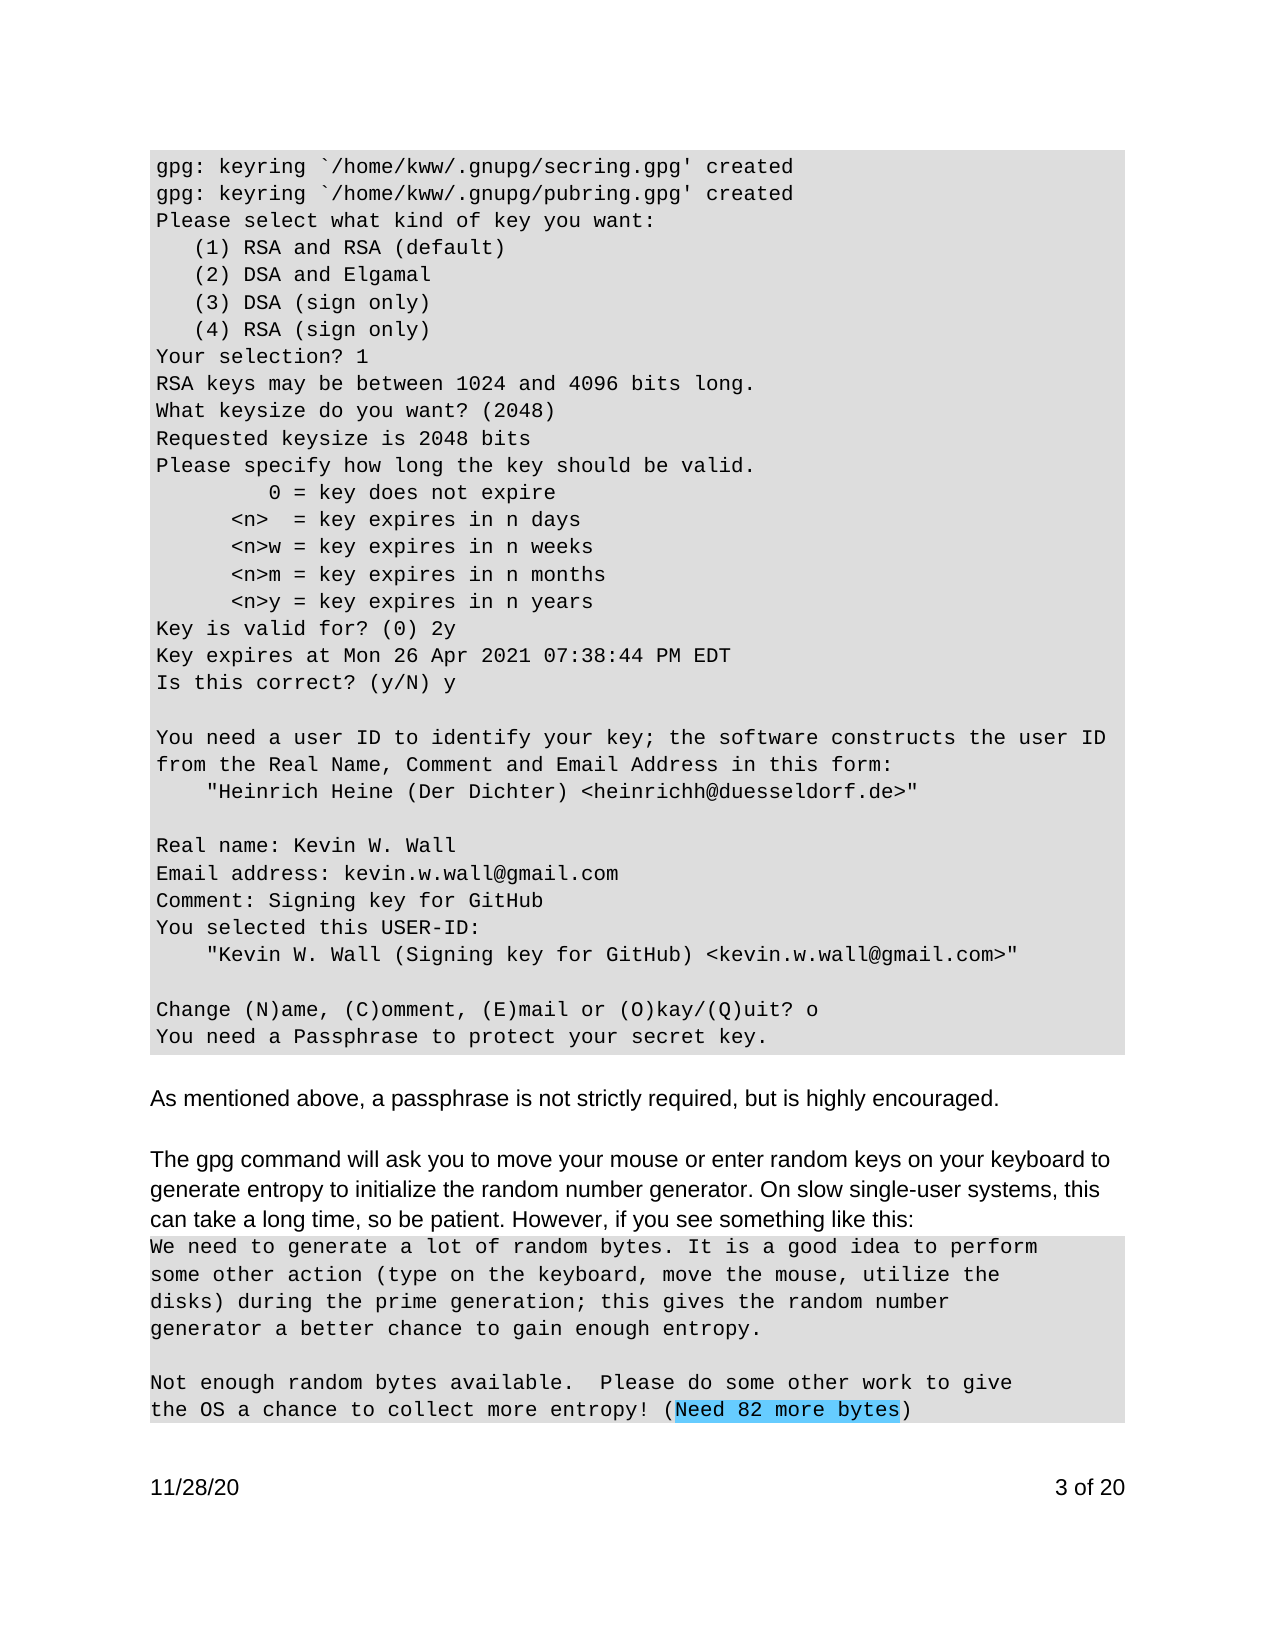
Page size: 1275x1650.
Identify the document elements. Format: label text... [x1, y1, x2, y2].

text The gpg command will ask you to move your mouse or enter random keys on your keyboard to generate entropy to initialize the random number generator. On slow single-user systems, this can take a long time, so be patient. However, if you see something like this: [150, 1146, 1125, 1232]
table_header gpg: keyring `/home/kww/.gnupg/secring.gpg' created gpg: keyring `/home/kww/.gnupg/pubring.gpg' created Please select what kind of key you want: (1) RSA and RSA (default) (2) DSA and Elgamal (3) DSA (sign only) (4) RSA (sign only) Your selection? 1 RSA keys may be between 1024 and 4096 bits long. What keysize do you want? (2048) Requested keysize is 2048 bits Please specify how long the key should be valid. 0 = key does not expire <n> = key expires in n days <n>w = key expires in n weeks <n>m = key expires in n months <n>y = key expires in n years Key is valid for? (0) 2y Key expires at Mon 26 Apr 2021 07:38:44 PM EDT Is this correct? (y/N) y You need a user ID to identify your key; the software constructs the user ID from the Real Name, Comment and Email Address in this form: "Heinrich Heine (Der Dichter) <heinrichh@duesseldorf.de>" Real name: Kevin W. Wall Email address: kevin.w.wall@gmail.com Comment: Signing key for GitHub You selected this USER-ID: "Kevin W. Wall (Signing key for GitHub) <kevin.w.wall@gmail.com>" Change (N)ame, (C)omment, (E)mail or (O)kay/(Q)uit? o You need a Passphrase to protect your secret key. [150, 150, 1125, 1055]
table_header We need to generate a lot of random bytes. It is a good idea to perform some other action (type on the keyboard, move the mouse, utilize the disks) during the prime generation; this gives the random number generator a better chance to gain enough entropy. Not enough random bytes available. Please do some other work to give the OS a chance to collect more entropy! (Need 82 more bytes) [150, 1236, 1125, 1423]
text As mentioned above, a passphrase is not strictly required, but is highly encouraged. [150, 1085, 1125, 1112]
